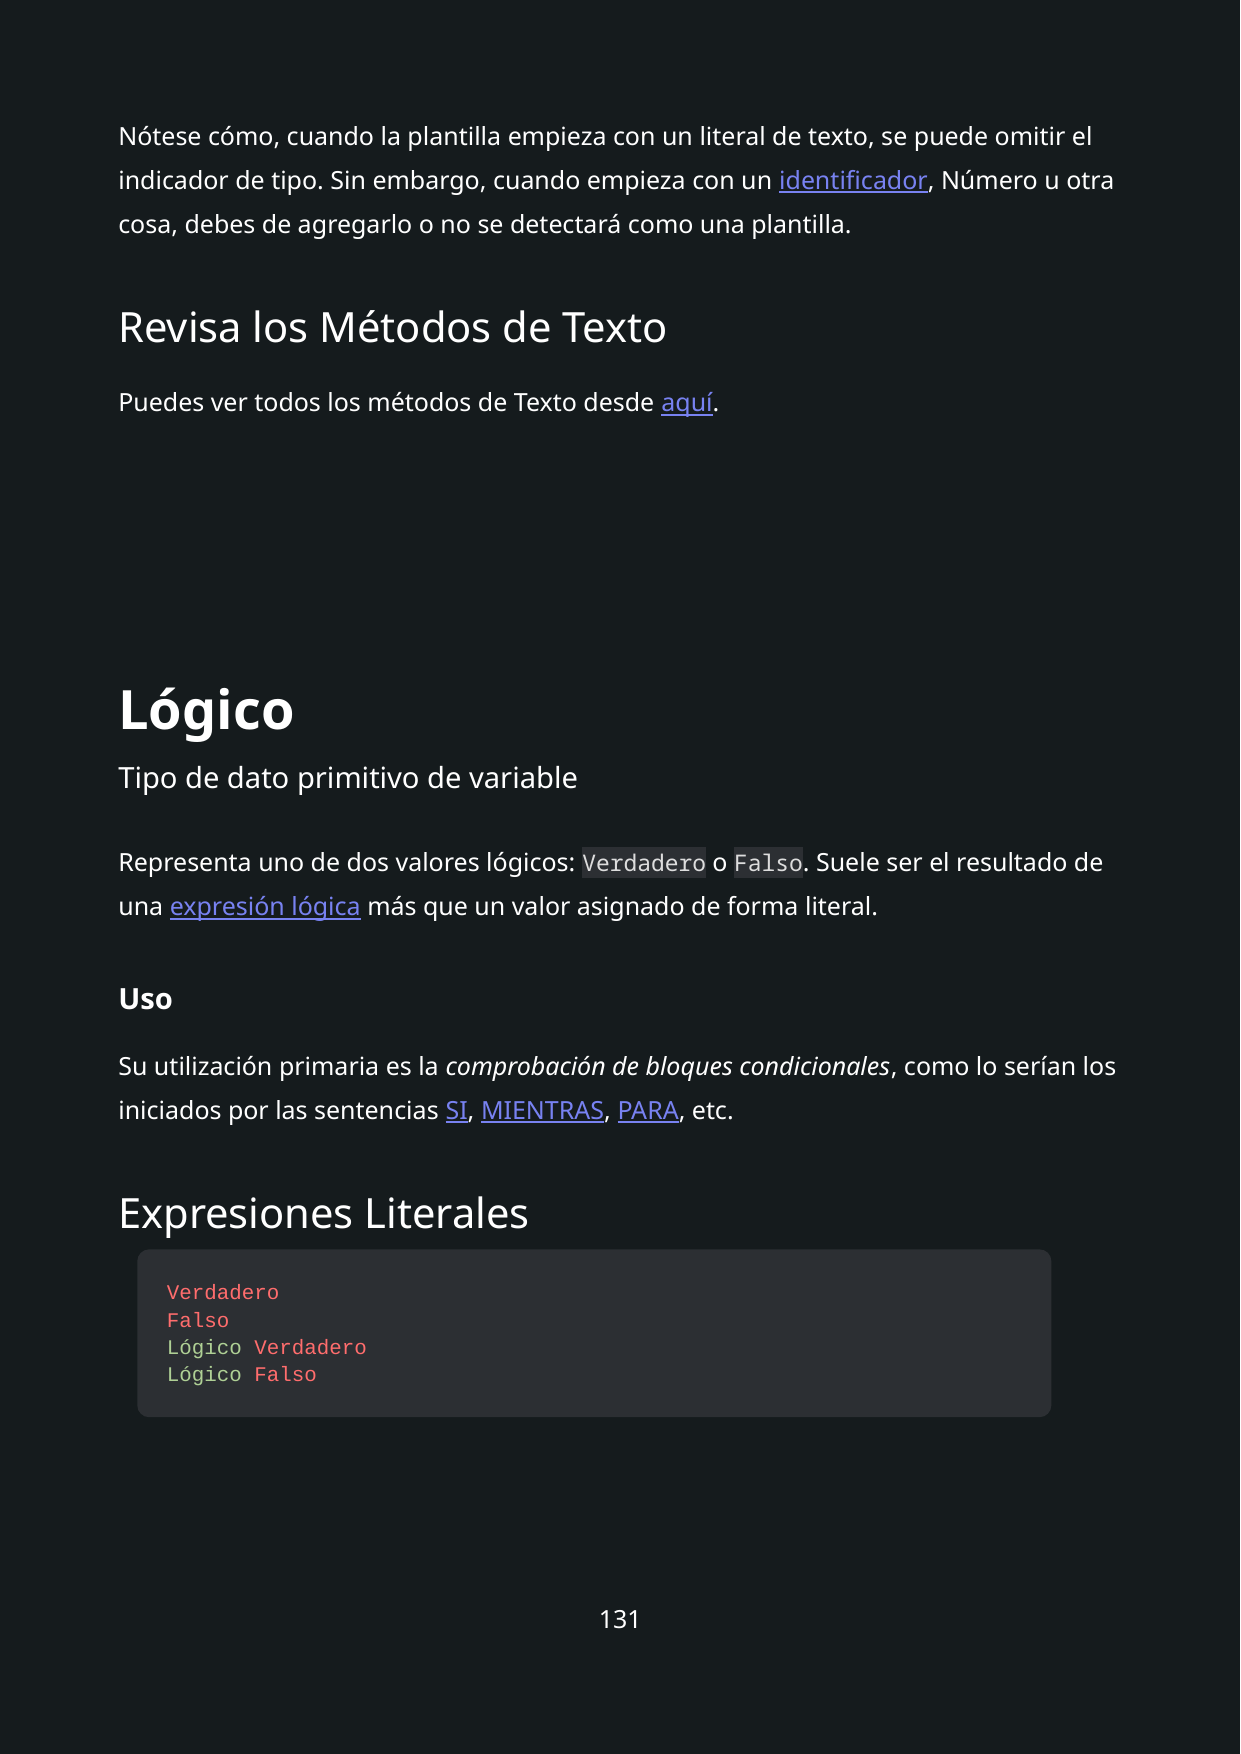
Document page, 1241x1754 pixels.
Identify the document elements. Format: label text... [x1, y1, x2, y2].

text Puedes ver todos los métodos de Texto desde aquí. [118, 385, 1122, 419]
text Representa uno de dos valores lógicos: Verdadero o Falso. Suele ser el resultado de una expresión lógica más que un valor asignado de forma literal. [118, 845, 1122, 923]
text Su utilización primaria es la comprobación de bloques condicionales, como lo serían los iniciados por las sentencias SI, MIENTRAS, PARA, etc. [118, 1048, 1122, 1126]
subtitle Expresiones Literales [118, 1184, 1122, 1240]
subtitle Uso [118, 978, 1122, 1018]
subtitle Revisa los Métodos de Texto [118, 298, 1122, 355]
subtitle Lógico [118, 671, 1122, 745]
text Nótese cómo, cuando la plantilla empieza con un literal de texto, se puede omitir el indicador de tipo. Sin embargo, cuando empieza con un identificador, Número u otra cosa, debes de agregarlo o no se detectará como una plantilla. [118, 118, 1122, 241]
subtitle Tipo de dato primitivo de variable [118, 758, 1122, 797]
